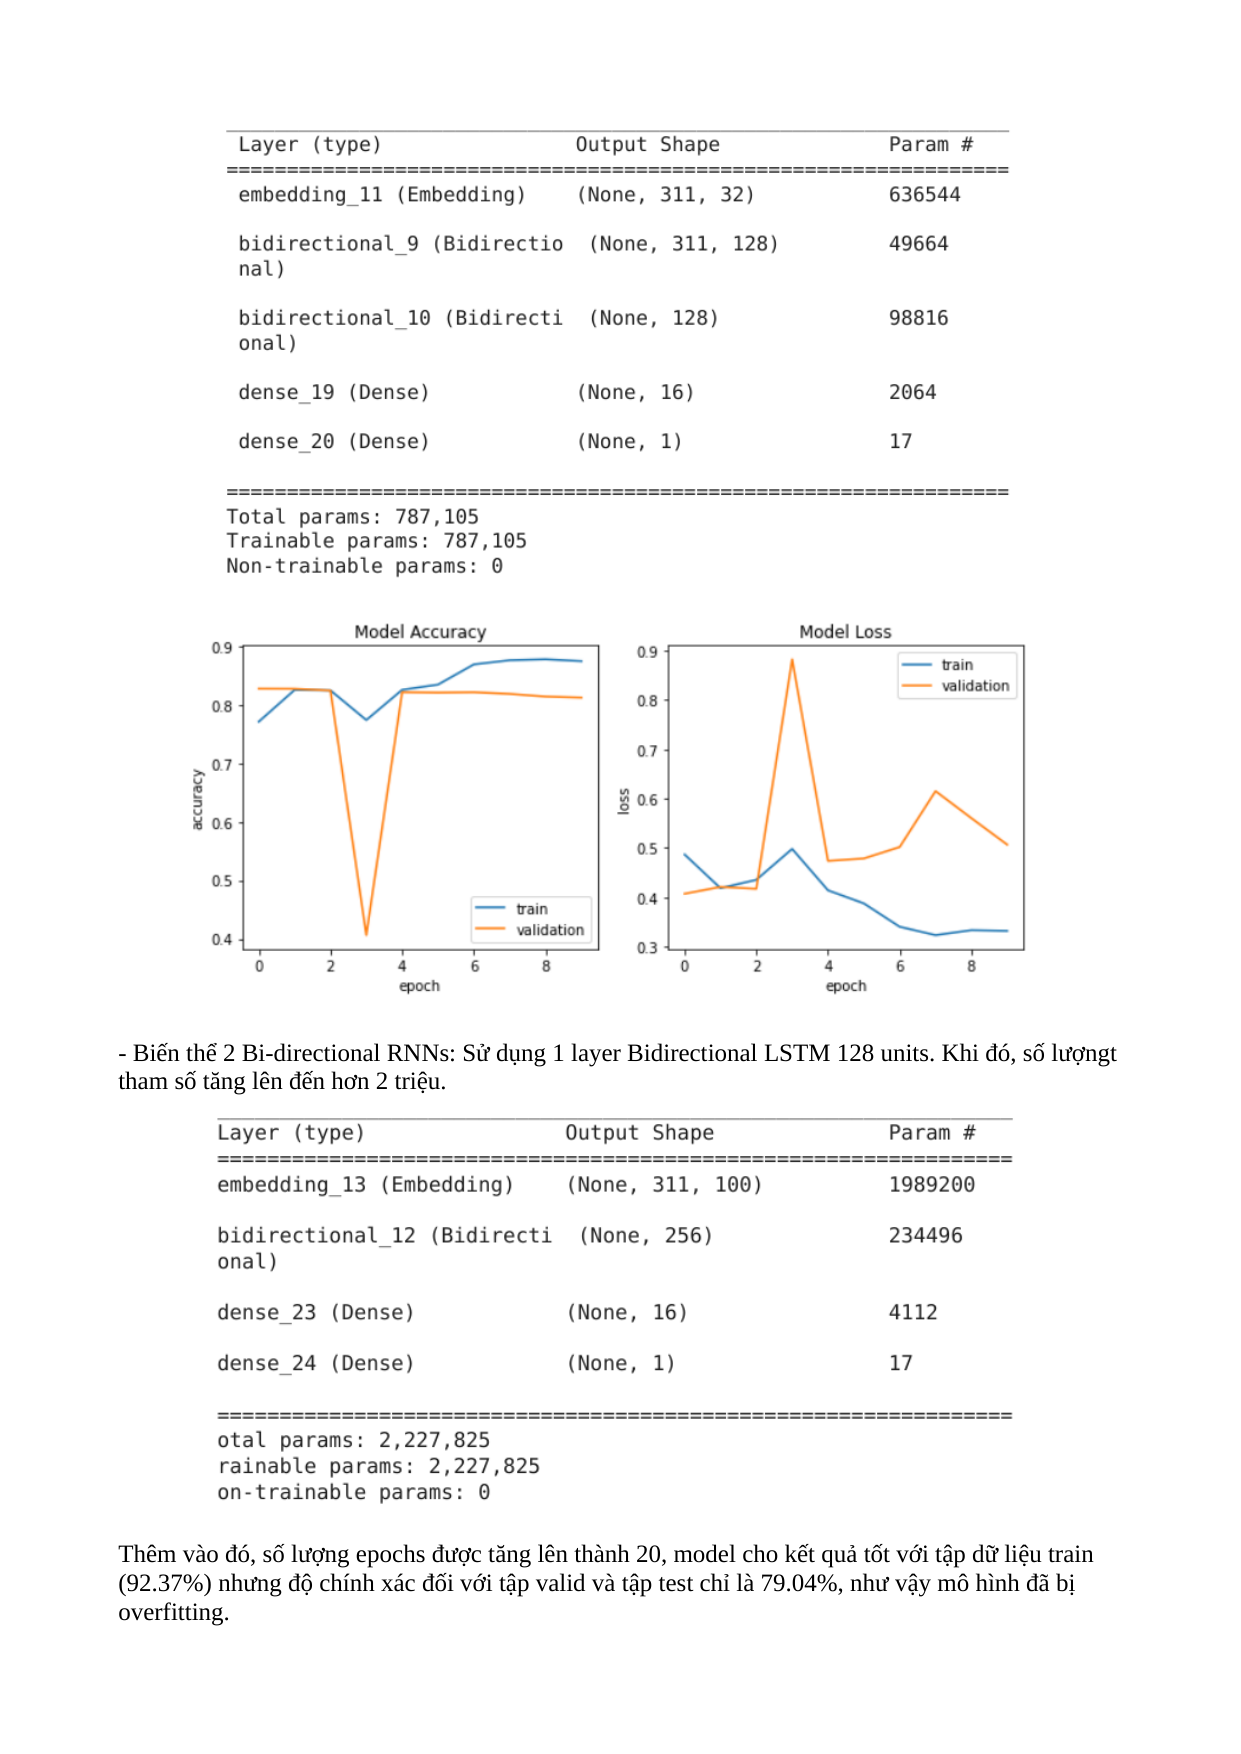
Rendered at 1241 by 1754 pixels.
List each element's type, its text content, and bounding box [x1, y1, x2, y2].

text - Biến thể 2 Bi-directional RNNs: Sử dụng 1 layer Bidirectional LSTM 128 units. Khi đó, số lượngt tham số tăng lên đến hơn 2 triệu. [118, 1038, 1122, 1095]
text Thêm vào đó, số lượng epochs được tăng lên thành 20, model cho kết quả tốt với tập dữ liệu train (92.37%) nhưng độ chính xác đối với tập valid và tập test chỉ là 79.04%, như vậy mô hình đã bị overfitting. [118, 1539, 1122, 1626]
picture [201, 1103, 1040, 1511]
picture [217, 118, 1023, 583]
picture [171, 611, 1069, 1009]
